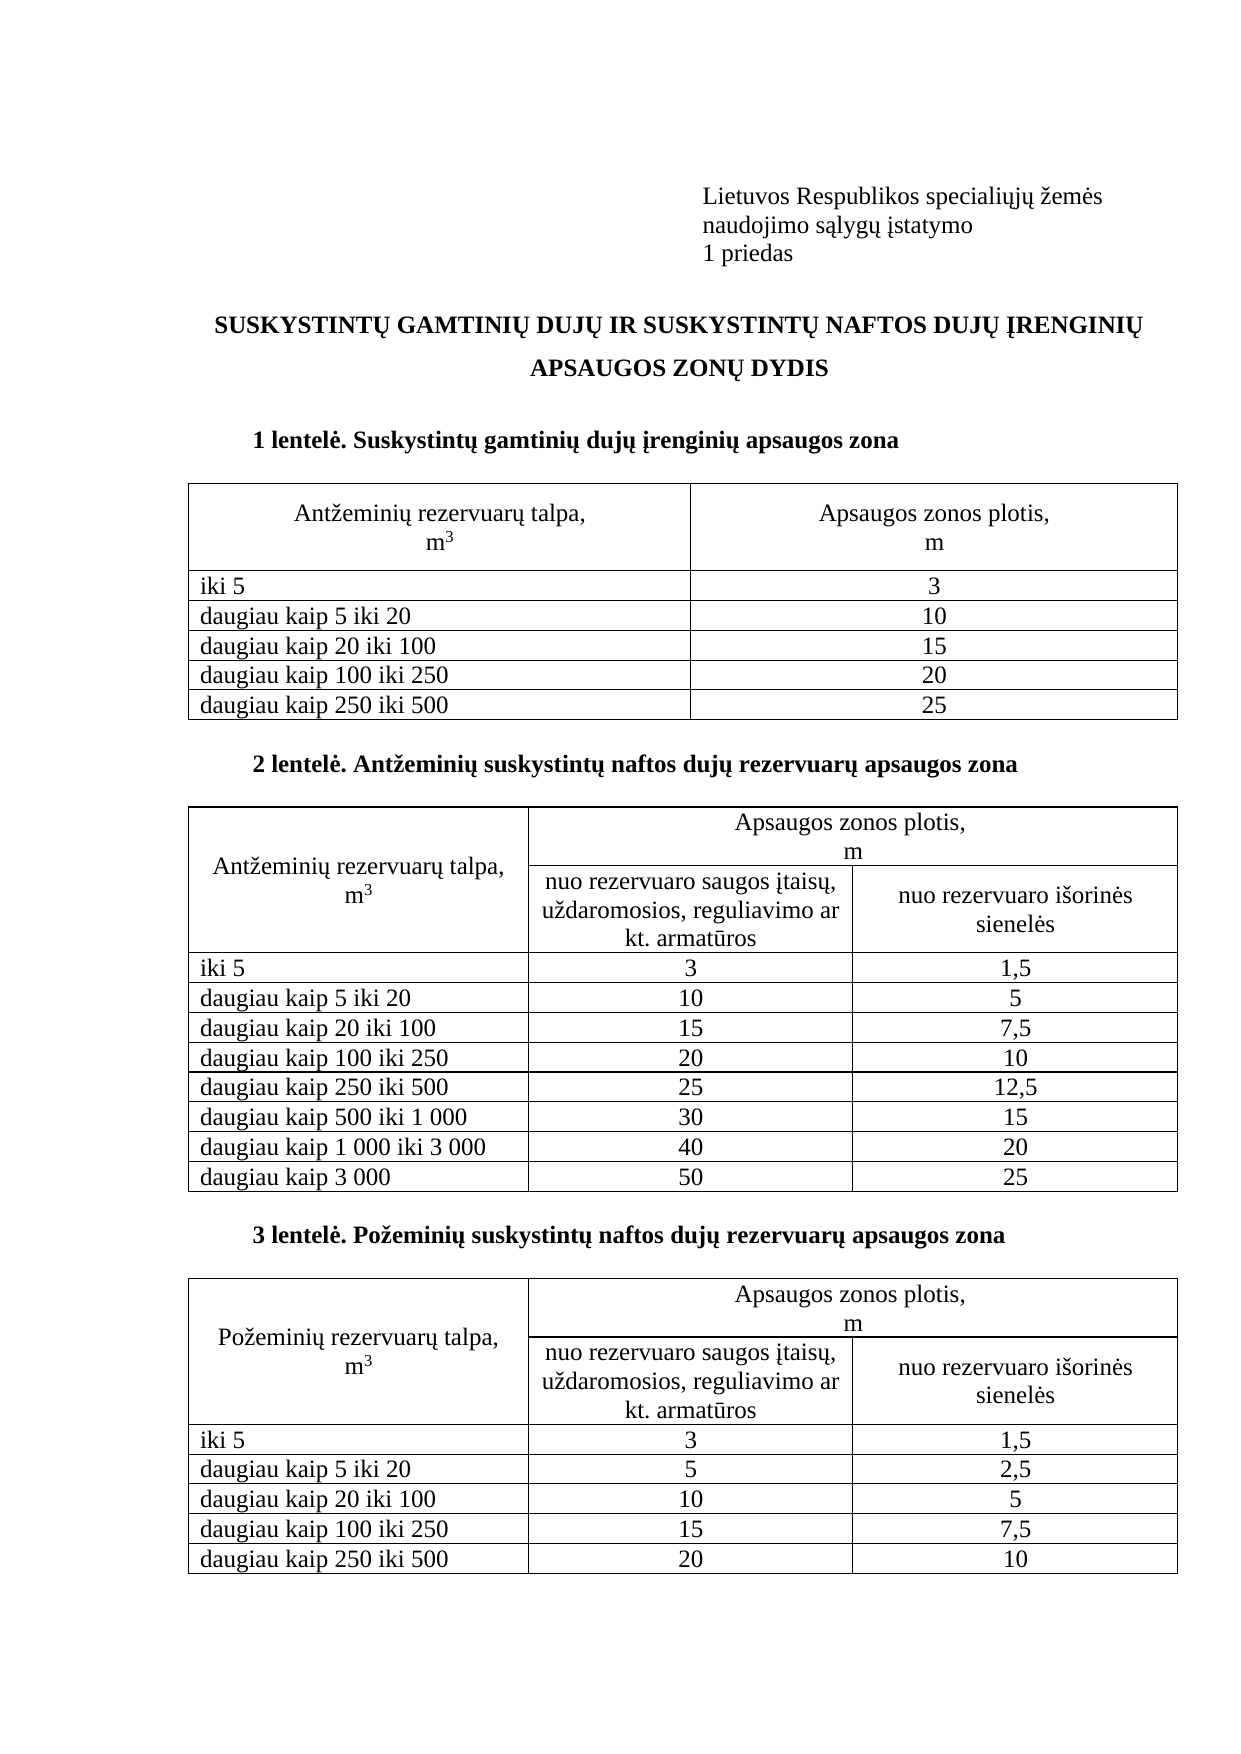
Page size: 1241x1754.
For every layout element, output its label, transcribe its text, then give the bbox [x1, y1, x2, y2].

table_header Antžeminių rezervuarų talpa, m3 [189, 808, 528, 952]
table_cell daugiau kaip 20 iki 100 [189, 1013, 528, 1042]
table_cell 30 [529, 1102, 852, 1131]
table_header Apsaugos zonos plotis, m [529, 808, 1177, 865]
text Lietuvos Respublikos specialiųjų žemės [627, 181, 1181, 210]
table_cell 20 [853, 1132, 1177, 1161]
table_cell daugiau kaip 1 000 iki 3 000 [189, 1132, 528, 1161]
table_cell daugiau kaip 3 000 [189, 1162, 528, 1191]
table_cell daugiau kaip 100 iki 250 [189, 1514, 528, 1543]
table_cell daugiau kaip 5 iki 20 [189, 601, 690, 630]
table_cell 50 [529, 1162, 852, 1191]
table_cell daugiau kaip 100 iki 250 [189, 1043, 528, 1071]
table_header Apsaugos zonos plotis, m [691, 484, 1177, 570]
table_cell 15 [529, 1514, 852, 1543]
text 2 lentelė. Antžeminių suskystintų naftos dujų rezervuarų apsaugos zona [177, 749, 1181, 778]
table_cell nuo rezervuaro saugos įtaisų, uždaromosios, reguliavimo ar kt. armatūros [529, 1338, 852, 1424]
table_cell 10 [529, 1484, 852, 1513]
text 1 lentelė. Suskystintų gamtinių dujų įrenginių apsaugos zona [177, 425, 1181, 454]
table_cell daugiau kaip 20 iki 100 [189, 631, 690, 659]
table_cell 3 [529, 1425, 852, 1453]
table_cell 10 [691, 601, 1177, 630]
table_header Apsaugos zonos plotis, m [529, 1279, 1177, 1336]
table_cell 40 [529, 1132, 852, 1161]
table_header Požeminių rezervuarų talpa, m3 [189, 1279, 528, 1424]
table_cell iki 5 [189, 571, 690, 600]
table_cell daugiau kaip 500 iki 1 000 [189, 1102, 528, 1131]
table_cell 25 [529, 1073, 852, 1101]
table_cell 12,5 [853, 1073, 1177, 1101]
table_cell 5 [529, 1455, 852, 1483]
table_cell 20 [691, 661, 1177, 689]
table_cell iki 5 [189, 1425, 528, 1453]
table_cell daugiau kaip 100 iki 250 [189, 661, 690, 689]
table_cell 25 [691, 690, 1177, 719]
text SUSKYSTINTŲ GAMTINIŲ DUJŲ IR SUSKYSTINTŲ NAFTOS DUJŲ ĮRENGINIŲ APSAUGOS ZONŲ DYDIS [177, 310, 1181, 382]
table_cell 25 [853, 1162, 1177, 1191]
table_cell 1,5 [853, 1425, 1177, 1453]
table_header Antžeminių rezervuarų talpa, m3 [189, 484, 690, 570]
table_cell 3 [529, 953, 852, 982]
table_cell 15 [853, 1102, 1177, 1131]
table_cell 10 [853, 1043, 1177, 1071]
table_cell 5 [853, 983, 1177, 1012]
table_cell 3 [691, 571, 1177, 600]
table_cell daugiau kaip 250 iki 500 [189, 1544, 528, 1573]
table_cell 7,5 [853, 1514, 1177, 1543]
table_cell iki 5 [189, 953, 528, 982]
table_cell 1,5 [853, 953, 1177, 982]
table_cell 15 [691, 631, 1177, 659]
table_cell daugiau kaip 250 iki 500 [189, 690, 690, 719]
table_cell 20 [529, 1043, 852, 1071]
table_cell 10 [529, 983, 852, 1012]
text naudojimo sąlygų įstatymo [702, 210, 1181, 238]
table_cell 2,5 [853, 1455, 1177, 1483]
table_cell 20 [529, 1544, 852, 1573]
table_cell 10 [853, 1544, 1177, 1573]
table_cell daugiau kaip 20 iki 100 [189, 1484, 528, 1513]
table_cell nuo rezervuaro išorinės sienelės [853, 1338, 1177, 1424]
table_cell daugiau kaip 5 iki 20 [189, 1455, 528, 1483]
text 1 priedas [627, 238, 1181, 267]
table_cell 5 [853, 1484, 1177, 1513]
table_cell 7,5 [853, 1013, 1177, 1042]
table_cell daugiau kaip 250 iki 500 [189, 1073, 528, 1101]
table_cell nuo rezervuaro išorinės sienelės [853, 866, 1177, 952]
table_cell 15 [529, 1013, 852, 1042]
table_cell daugiau kaip 5 iki 20 [189, 983, 528, 1012]
table_cell nuo rezervuaro saugos įtaisų, uždaromosios, reguliavimo ar kt. armatūros [529, 866, 852, 952]
text 3 lentelė. Požeminių suskystintų naftos dujų rezervuarų apsaugos zona [177, 1220, 1181, 1249]
